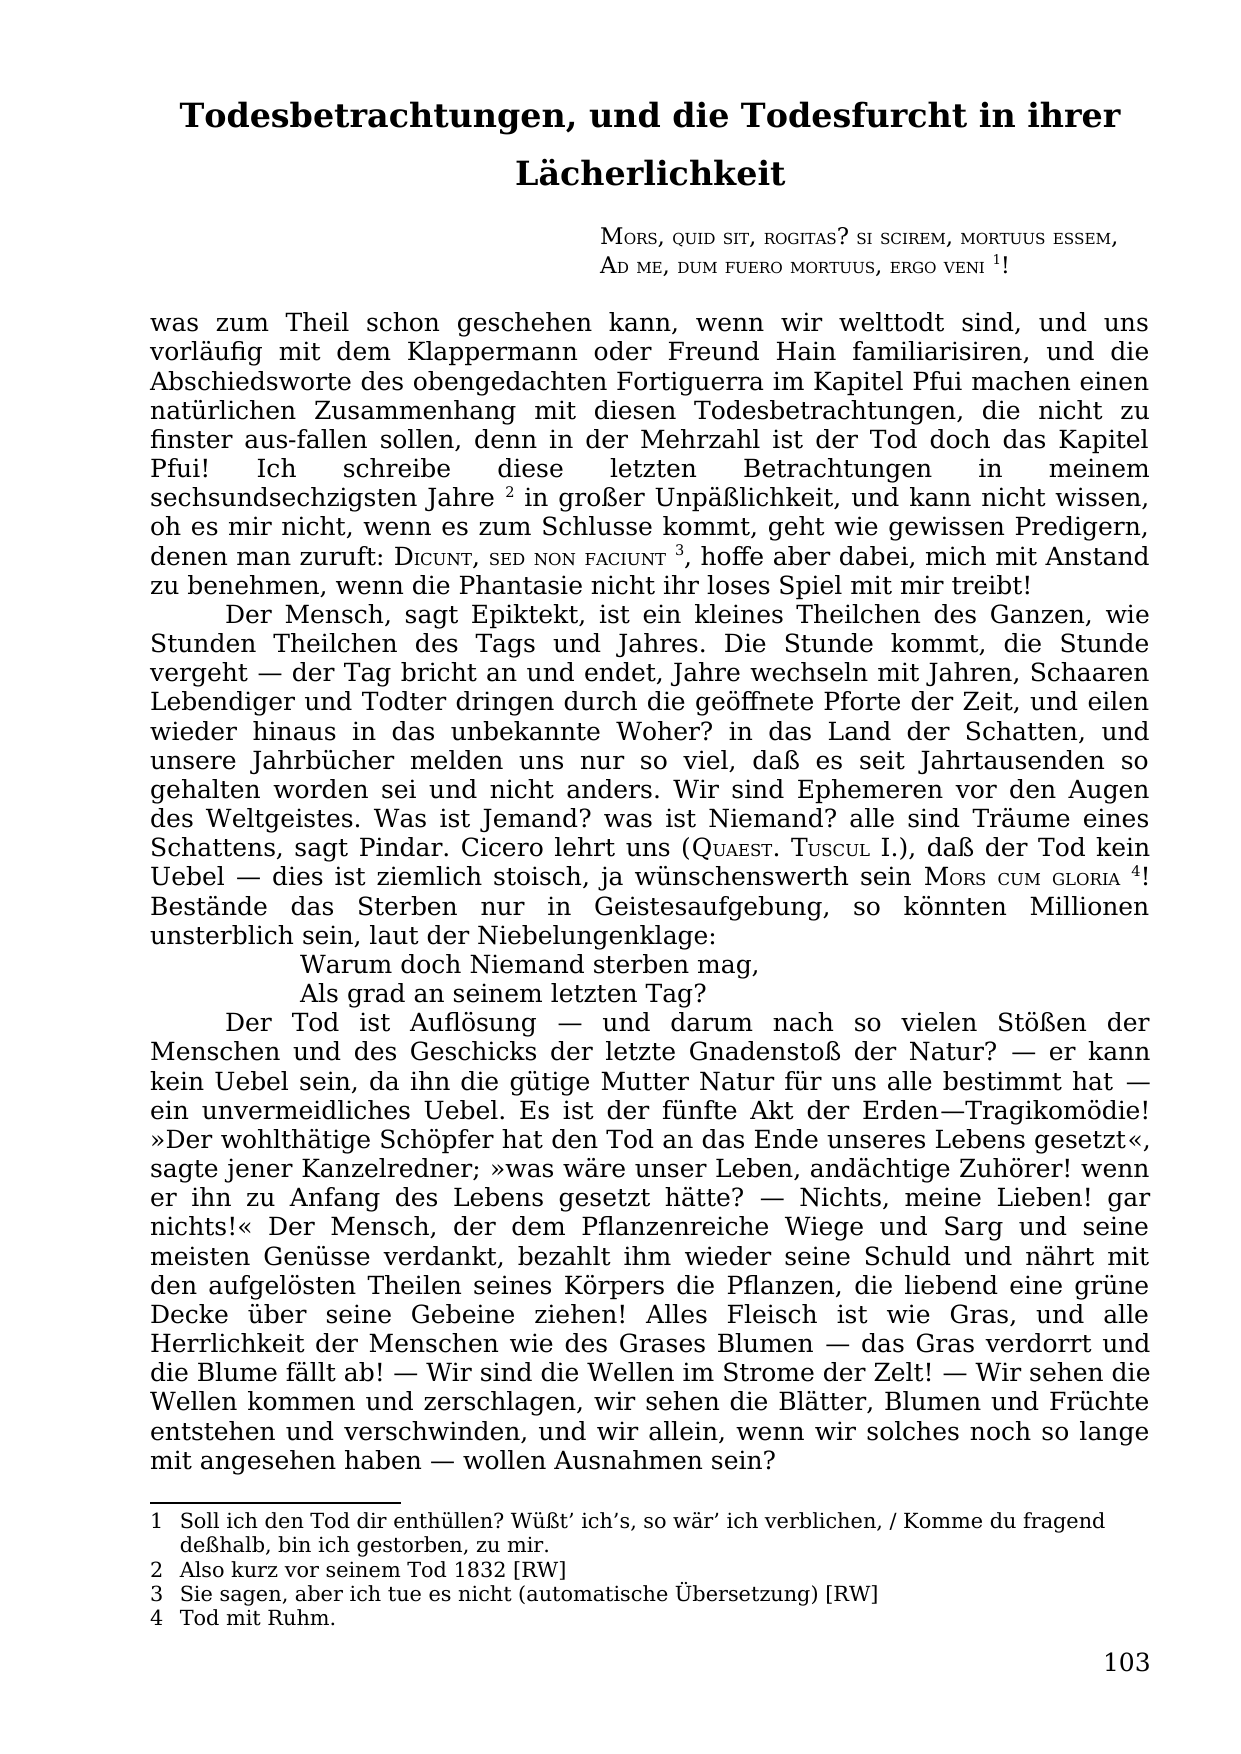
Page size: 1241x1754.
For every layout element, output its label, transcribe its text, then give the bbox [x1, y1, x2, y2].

text Soll ich den Tod dir enthüllen? Wüßt’ ich’s, so wär’ ich verblichen, / Komme du fragend deßhalb, bin ich gestorben, zu mir. [150, 1509, 1151, 1558]
text Tod mit Ruhm. [150, 1606, 1151, 1631]
text Mors, quid sit, rogitas? si scirem, mortuus essem, [600, 218, 1151, 249]
text Sie sagen, aber ich tue es nicht (automatische Übersetzung) [RW] [150, 1582, 1151, 1606]
text Todesbetrachtungen, und die Todesfurcht in ihrer Lächerlichkeit [150, 75, 1151, 193]
text Der Mensch, sagt Epiktekt, ist ein kleines Theilchen des Ganzen, wie Stunden Theilchen des Tags und Jahres. Die Stunde kommt, die Stunde vergeht — der Tag bricht an und endet, Jahre wechseln mit Jahren, Schaaren Lebendiger und Todter dringen durch die geöffnete Pforte der Zeit, und eilen wieder hinaus in das unbekannte Woher? in das Land der Schatten, und unsere Jahrbücher melden uns nur so viel, daß es seit Jahrtausenden so gehalten worden sei und nicht anders. Wir sind Ephemeren vor den Augen des Weltgeistes. Was ist Jemand? was ist Niemand? alle sind Träume eines Schattens, sagt Pindar. Cicero lehrt uns (Quaest. Tuscul I.), daß der Tod kein Uebel — dies ist ziemlich stoisch, ja wünschenswerth sein Mors cum gloria ! Bestände das Sterben nur in Geistesaufgebung, so könnten Millionen unsterblich sein, laut der Niebelungenklage: [150, 600, 1151, 950]
text was zum Theil schon geschehen kann, wenn wir welttodt sind, und uns vorläufig mit dem Klappermann oder Freund Hain familiarisiren, und die Abschiedsworte des obengedachten Fortiguerra im Kapitel Pfui machen einen natürlichen Zusammenhang mit diesen Todesbetrachtungen, die nicht zu finster aus-fallen sollen, denn in der Mehrzahl ist der Tod doch das Kapitel Pfui! Ich schreibe diese letzten Betrachtungen in meinem sechsundsechzigsten Jahre in großer Unpäßlichkeit, und kann nicht wissen, oh es mir nicht, wenn es zum Schlusse kommt, geht wie gewissen Predigern, denen man zuruft: Dicunt, sed non faciunt , hoffe aber dabei, mich mit Anstand zu benehmen, wenn die Phantasie nicht ihr loses Spiel mit mir treibt! [150, 305, 1151, 600]
text Als grad an seinem letzten Tag? [300, 979, 1151, 1008]
text Ad me, dum fuero mortuus, ergo veni ! [600, 249, 1151, 279]
text Also kurz vor seinem Tod 1832 [RW] [150, 1558, 1151, 1582]
text Der Tod ist Auflösung — und darum nach so vielen Stößen der Menschen und des Geschicks der letzte Gnadenstoß der Natur? — er kann kein Uebel sein, da ihn die gütige Mutter Natur für uns alle bestimmt hat — ein unvermeidliches Uebel. Es ist der fünfte Akt der Erden—Tragikomödie! »Der wohlthätige Schöpfer hat den Tod an das Ende unseres Lebens gesetzt«, sagte jener Kanzelredner; »was wäre unser Leben, andächtige Zuhörer! wenn er ihn zu Anfang des Lebens gesetzt hätte? — Nichts, meine Lieben! gar nichts!« Der Mensch, der dem Pflanzenreiche Wiege und Sarg und seine meisten Genüsse verdankt, bezahlt ihm wieder seine Schuld und nährt mit den aufgelösten Theilen seines Körpers die Pflanzen, die liebend eine grüne Decke über seine Gebeine ziehen! Alles Fleisch ist wie Gras, und alle Herrlichkeit der Menschen wie des Grases Blumen — das Gras verdorrt und die Blume fällt ab! — Wir sind die Wellen im Strome der Zelt! — Wir sehen die Wellen kommen und zerschlagen, wir sehen die Blätter, Blumen und Früchte entstehen und verschwinden, und wir allein, wenn wir solches noch so lange mit angesehen haben — wollen Ausnahmen sein? [150, 1008, 1151, 1475]
text Warum doch Niemand sterben mag, [300, 950, 1151, 979]
